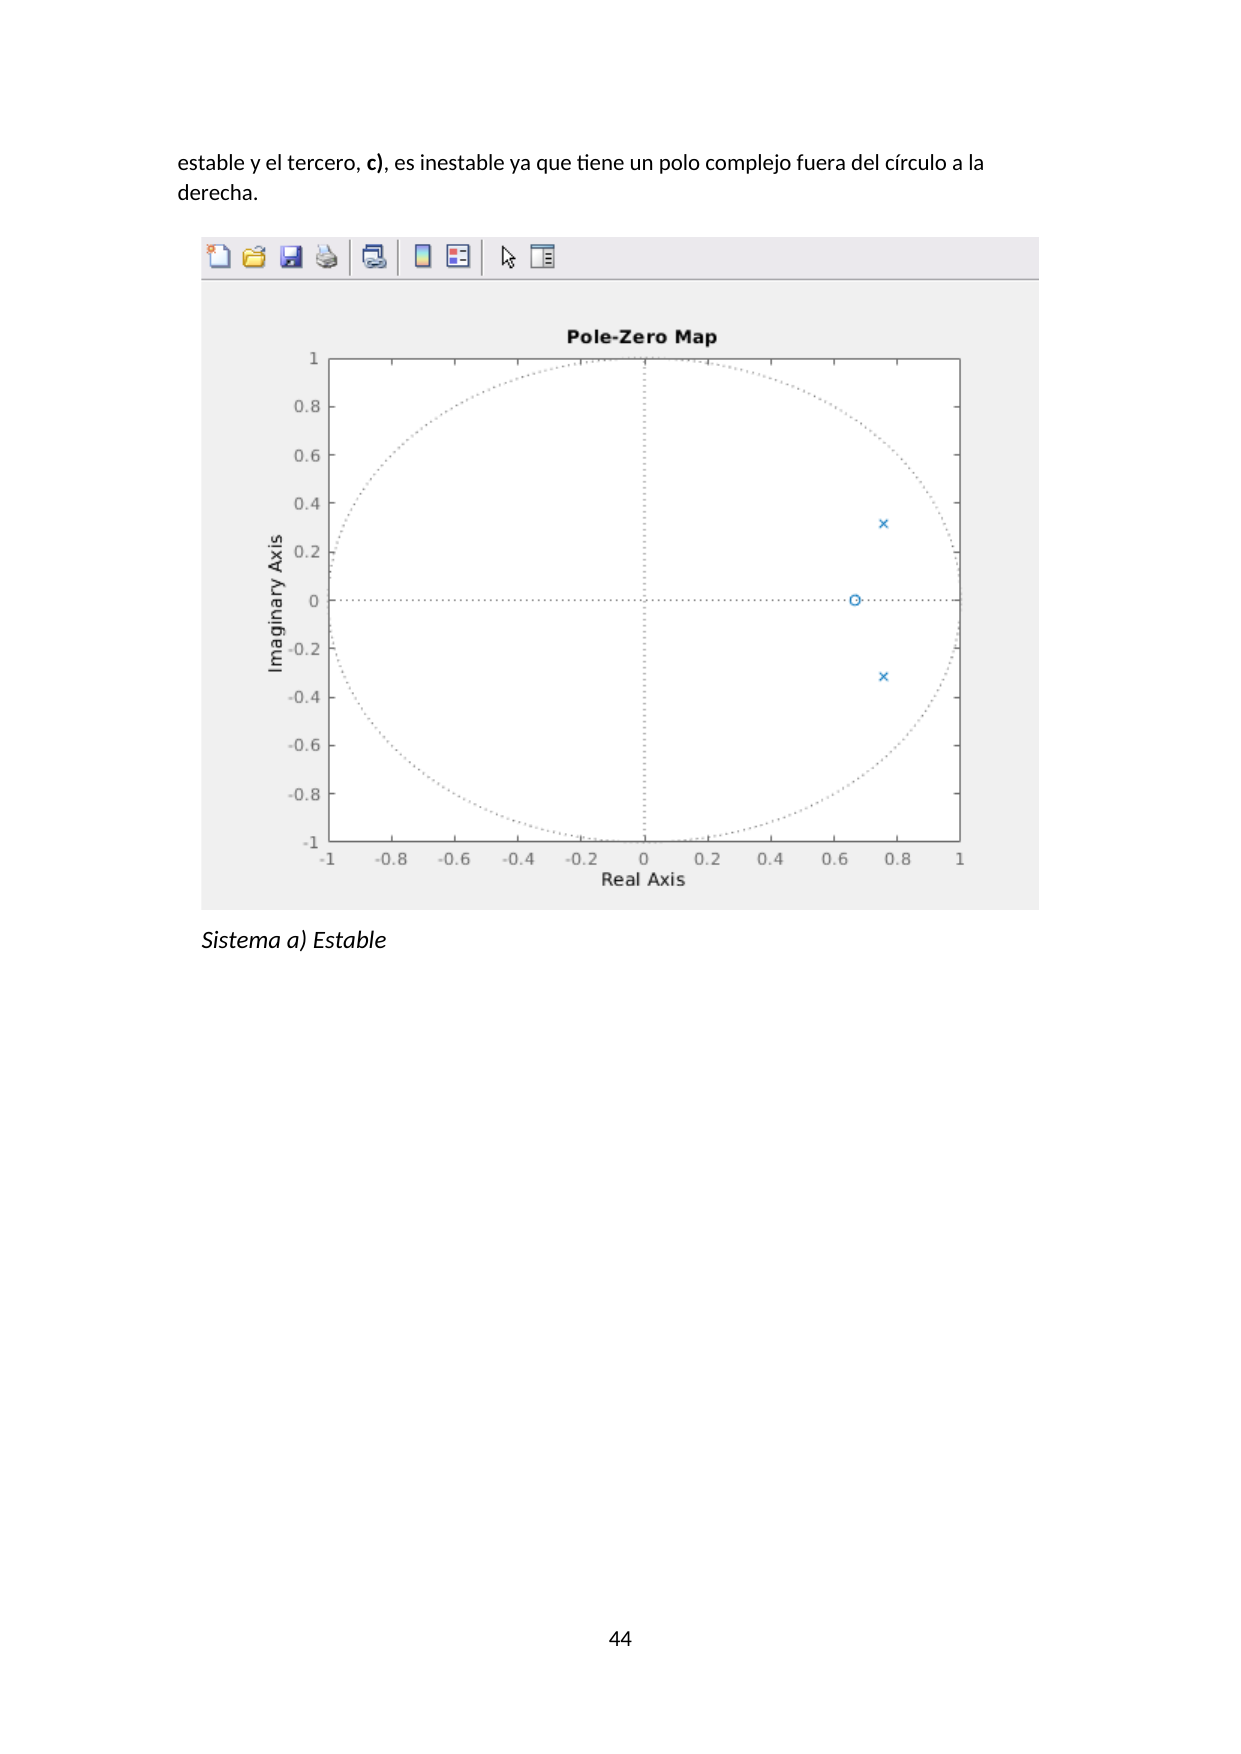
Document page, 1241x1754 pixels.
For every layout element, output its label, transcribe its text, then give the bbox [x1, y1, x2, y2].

text Sistema a) Estable [201, 910, 1039, 955]
text estable y el tercero, c), es inestable ya que tiene un polo complejo fuera del círculo a la derecha. [177, 148, 1063, 206]
picture [201, 237, 1039, 910]
